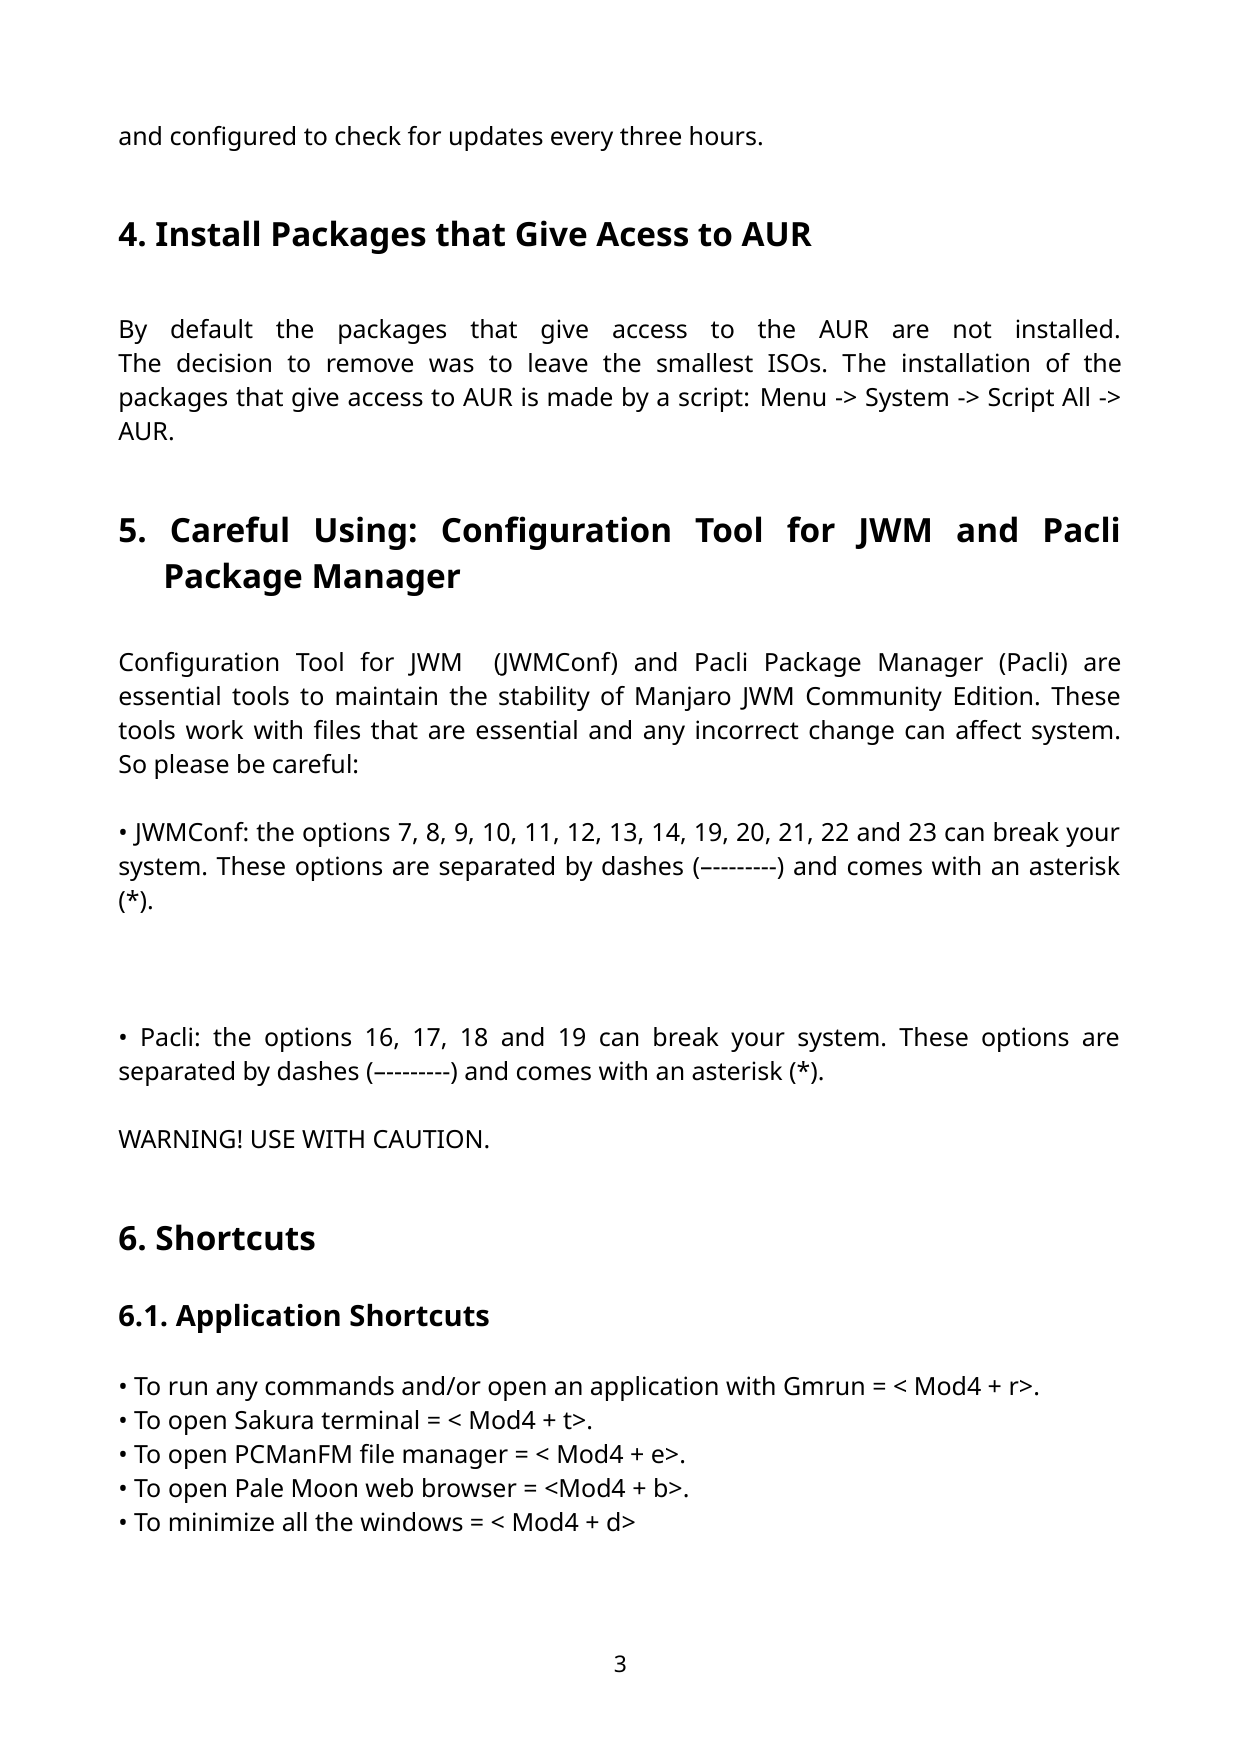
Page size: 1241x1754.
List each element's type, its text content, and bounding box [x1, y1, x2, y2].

text • To open Sakura terminal = < Mod4 + t>. [118, 1403, 1122, 1437]
text WARNING! USE WITH CAUTION. [118, 1121, 1122, 1155]
text • To open PCManFM file manager = < Mod4 + e>. [118, 1437, 1122, 1471]
text • JWMConf: the options 7, 8, 9, 10, 11, 12, 13, 14, 19, 20, 21, 22 and 23 can break your system. These options are separated by dashes (–--------) and comes with an asterisk (*). [118, 815, 1122, 917]
subtitle 6. Shortcuts [118, 1214, 1122, 1260]
subtitle 5. Careful Using: Configuration Tool for JWM and Pacli Package Manager [118, 507, 1122, 598]
text • To run any commands and/or open an application with Gmrun = < Mod4 + r>. [118, 1369, 1122, 1403]
subtitle 4. Install Packages that Give Acess to AUR [118, 211, 1122, 257]
subtitle 6.1. Application Shortcuts [118, 1295, 1122, 1335]
text By default the packages that give access to the AUR are not installed. The decision to remove was to leave the smallest ISOs. The installation of the packages that give access to AUR is made by a script: Menu -> System -> Script All -> AUR. [118, 312, 1122, 448]
text and configured to check for updates every three hours. [118, 118, 1122, 152]
text • To minimize all the windows = < Mod4 + d> [118, 1505, 1122, 1539]
text • To open Pale Moon web browser = <Mod4 + b>. [118, 1471, 1122, 1505]
text • Pacli: the options 16, 17, 18 and 19 can break your system. These options are separated by dashes (–--------) and comes with an asterisk (*). [118, 1019, 1122, 1087]
text Configuration Tool for JWM (JWMConf) and Pacli Package Manager (Pacli) are essential tools to maintain the stability of Manjaro JWM Community Edition. These tools work with files that are essential and any incorrect change can affect system. So please be careful: [118, 644, 1122, 781]
